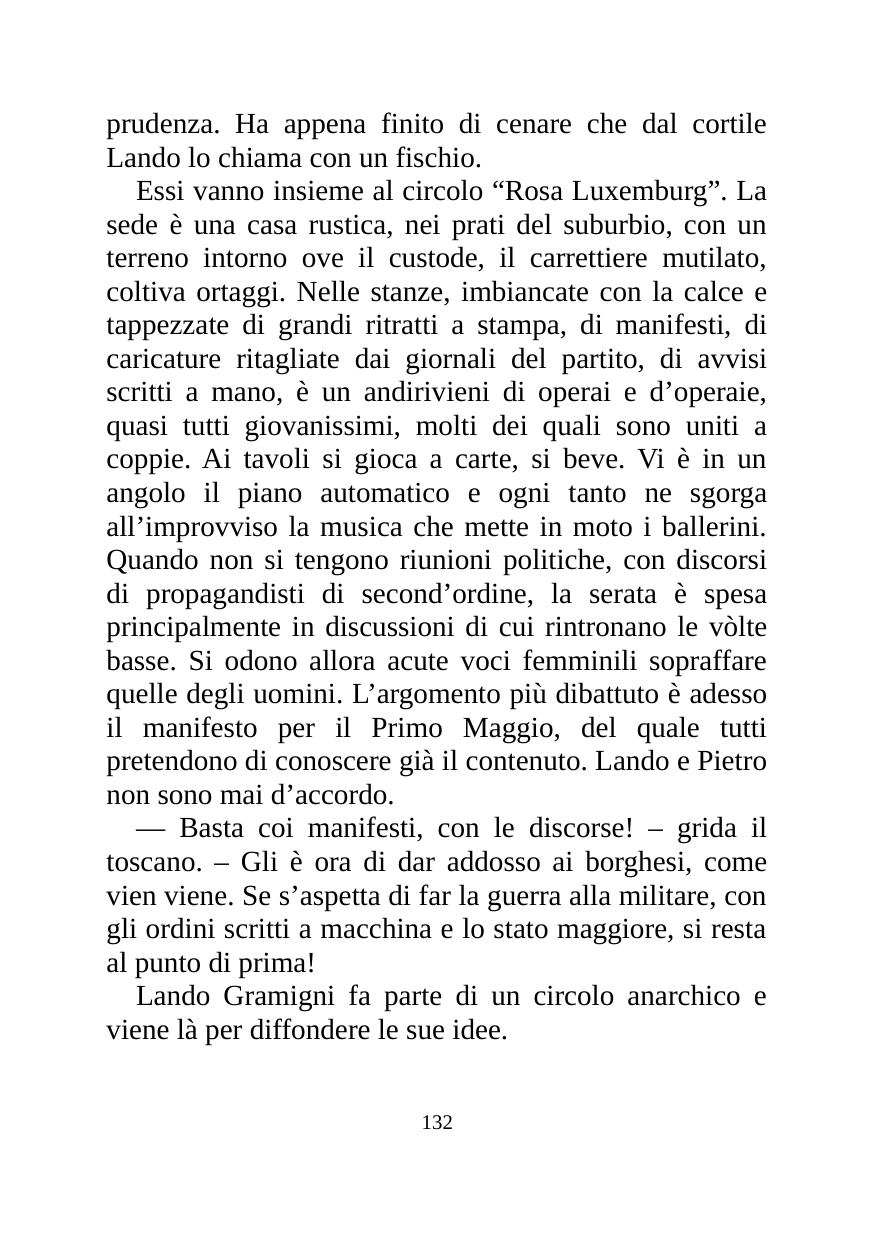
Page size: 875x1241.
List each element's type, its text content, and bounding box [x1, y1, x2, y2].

text Essi vanno insieme al circolo “Rosa Luxemburg”. La sede è una casa rustica, nei prati del suburbio, con un terreno intorno ove il custode, il carrettiere mutilato, coltiva ortaggi. Nelle stanze, imbiancate con la calce e tappezzate di grandi ritratti a stampa, di manifesti, di caricature ritagliate dai giornali del partito, di avvisi scritti a mano, è un andirivieni di operai e d’operaie, quasi tutti giovanissimi, molti dei quali sono uniti a coppie. Ai tavoli si gioca a carte, si beve. Vi è in un angolo il piano automatico e ogni tanto ne sgorga all’improvviso la musica che mette in moto i ballerini. Quando non si tengono riunioni politiche, con discorsi di propagandisti di second’ordine, la serata è spesa principalmente in discussioni di cui rintronano le vòlte basse. Si odono allora acute voci femminili sopraffare quelle degli uomini. L’argomento più dibattuto è adesso il manifesto per il Primo Maggio, del quale tutti pretendono di conoscere già il contenuto. Lando e Pietro non sono mai d’accordo. [106, 173, 768, 811]
text — Basta coi manifesti, con le discorse! – grida il toscano. – Gli è ora di dar addosso ai borghesi, come vien viene. Se s’aspetta di far la guerra alla militare, con gli ordini scritti a macchina e lo stato maggiore, si resta al punto di prima! [106, 811, 768, 978]
text Lando Gramigni fa parte di un circolo anarchico e viene là per diffondere le sue idee. [106, 978, 768, 1045]
text prudenza. Ha appena finito di cenare che dal cortile Lando lo chiama con un fischio. [106, 106, 768, 173]
